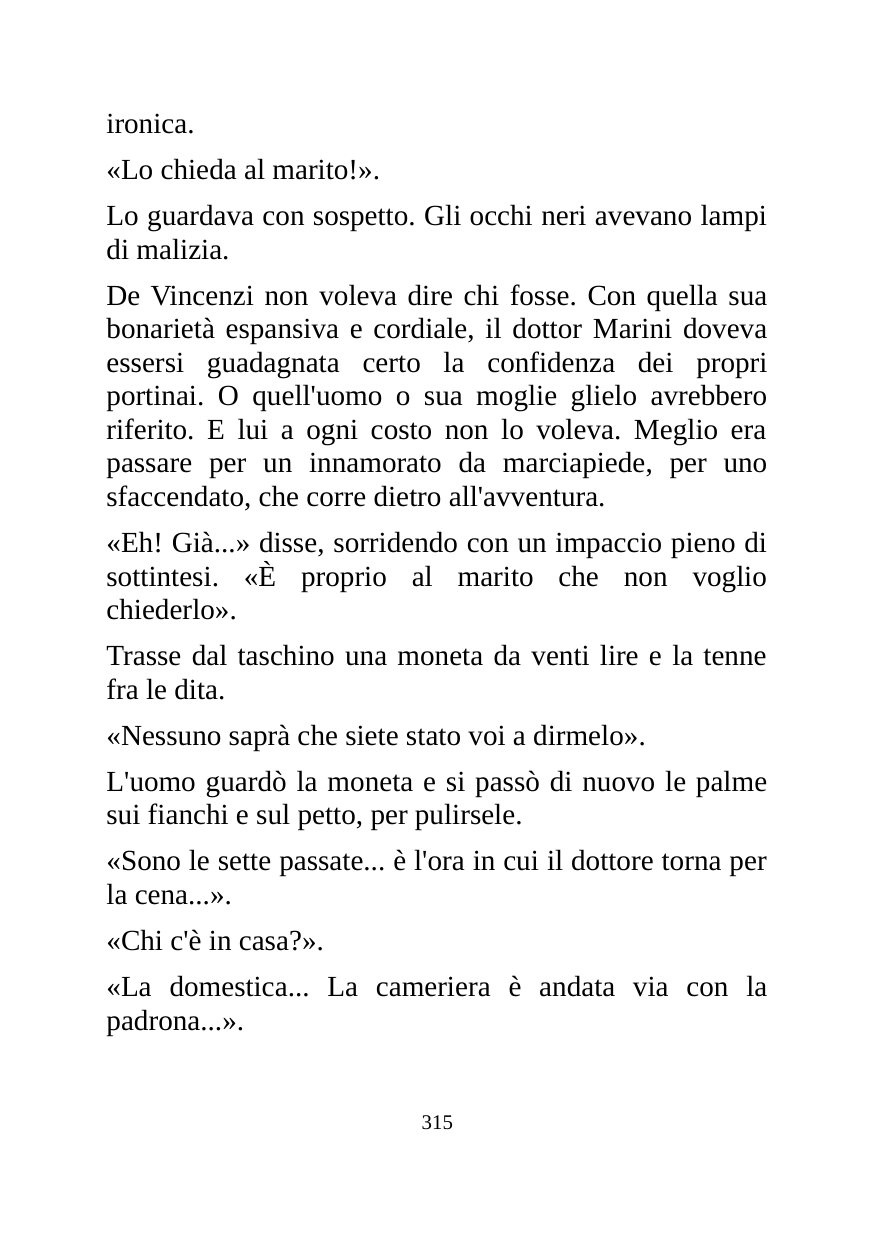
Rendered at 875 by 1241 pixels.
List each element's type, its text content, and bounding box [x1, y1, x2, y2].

text ironica. [106, 106, 768, 140]
text «Eh! Già...» disse, sorridendo con un impaccio pieno di sottintesi. «È proprio al marito che non voglio chiederlo». [106, 525, 768, 626]
text Trasse dal taschino una moneta da venti lire e la tenne fra le dita. [106, 638, 768, 705]
text «Lo chieda al marito!». [106, 152, 768, 186]
text «La domestica... La cameriera è andata via con la padrona...». [106, 969, 768, 1036]
text «Sono le sette passate... è l'ora in cui il dottore torna per la cena...». [106, 843, 768, 911]
text Lo guardava con sospetto. Gli occhi neri avevano lampi di malizia. [106, 198, 768, 265]
text «Nessuno saprà che siete stato voi a dirmelo». [106, 718, 768, 751]
text L'uomo guardò la moneta e si passò di nuovo le palme sui fianchi e sul petto, per pulirsele. [106, 764, 768, 831]
text «Chi c'è in casa?». [106, 923, 768, 957]
text De Vincenzi non voleva dire chi fosse. Con quella sua bonarietà espansiva e cordiale, il dottor Marini doveva essersi guadagnata certo la confidenza dei propri portinai. O quell'uomo o sua moglie glielo avrebbero riferito. E lui a ogni costo non lo voleva. Meglio era passare per un innamorato da marciapiede, per uno sfaccendato, che corre dietro all'avventura. [106, 278, 768, 513]
